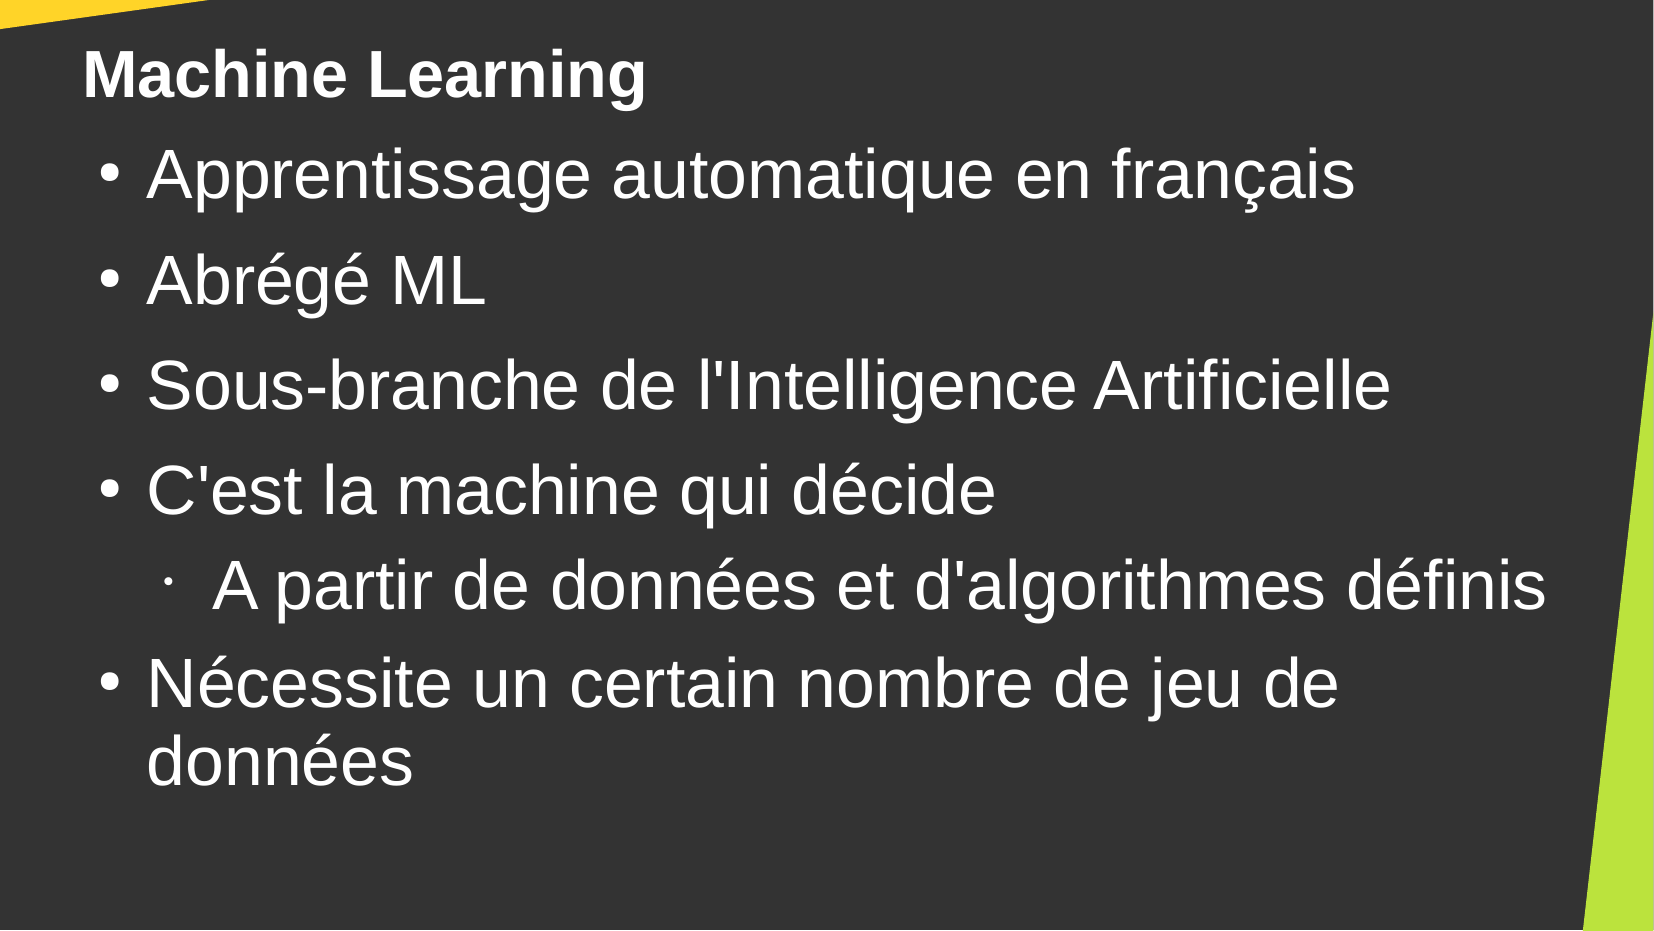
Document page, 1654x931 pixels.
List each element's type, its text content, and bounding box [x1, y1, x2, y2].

title Machine Learning [82, 37, 1571, 115]
text_box [0, 0, 209, 30]
list Apprentissage automatique en français Abrégé ML Sous-branche de l'Intelligence Artificielle C'est la machine qui décide A partir de données et d'algorithmes définis Nécessite un certain nombre de jeu de données [80, 135, 1560, 816]
text_box [1582, 306, 1654, 931]
